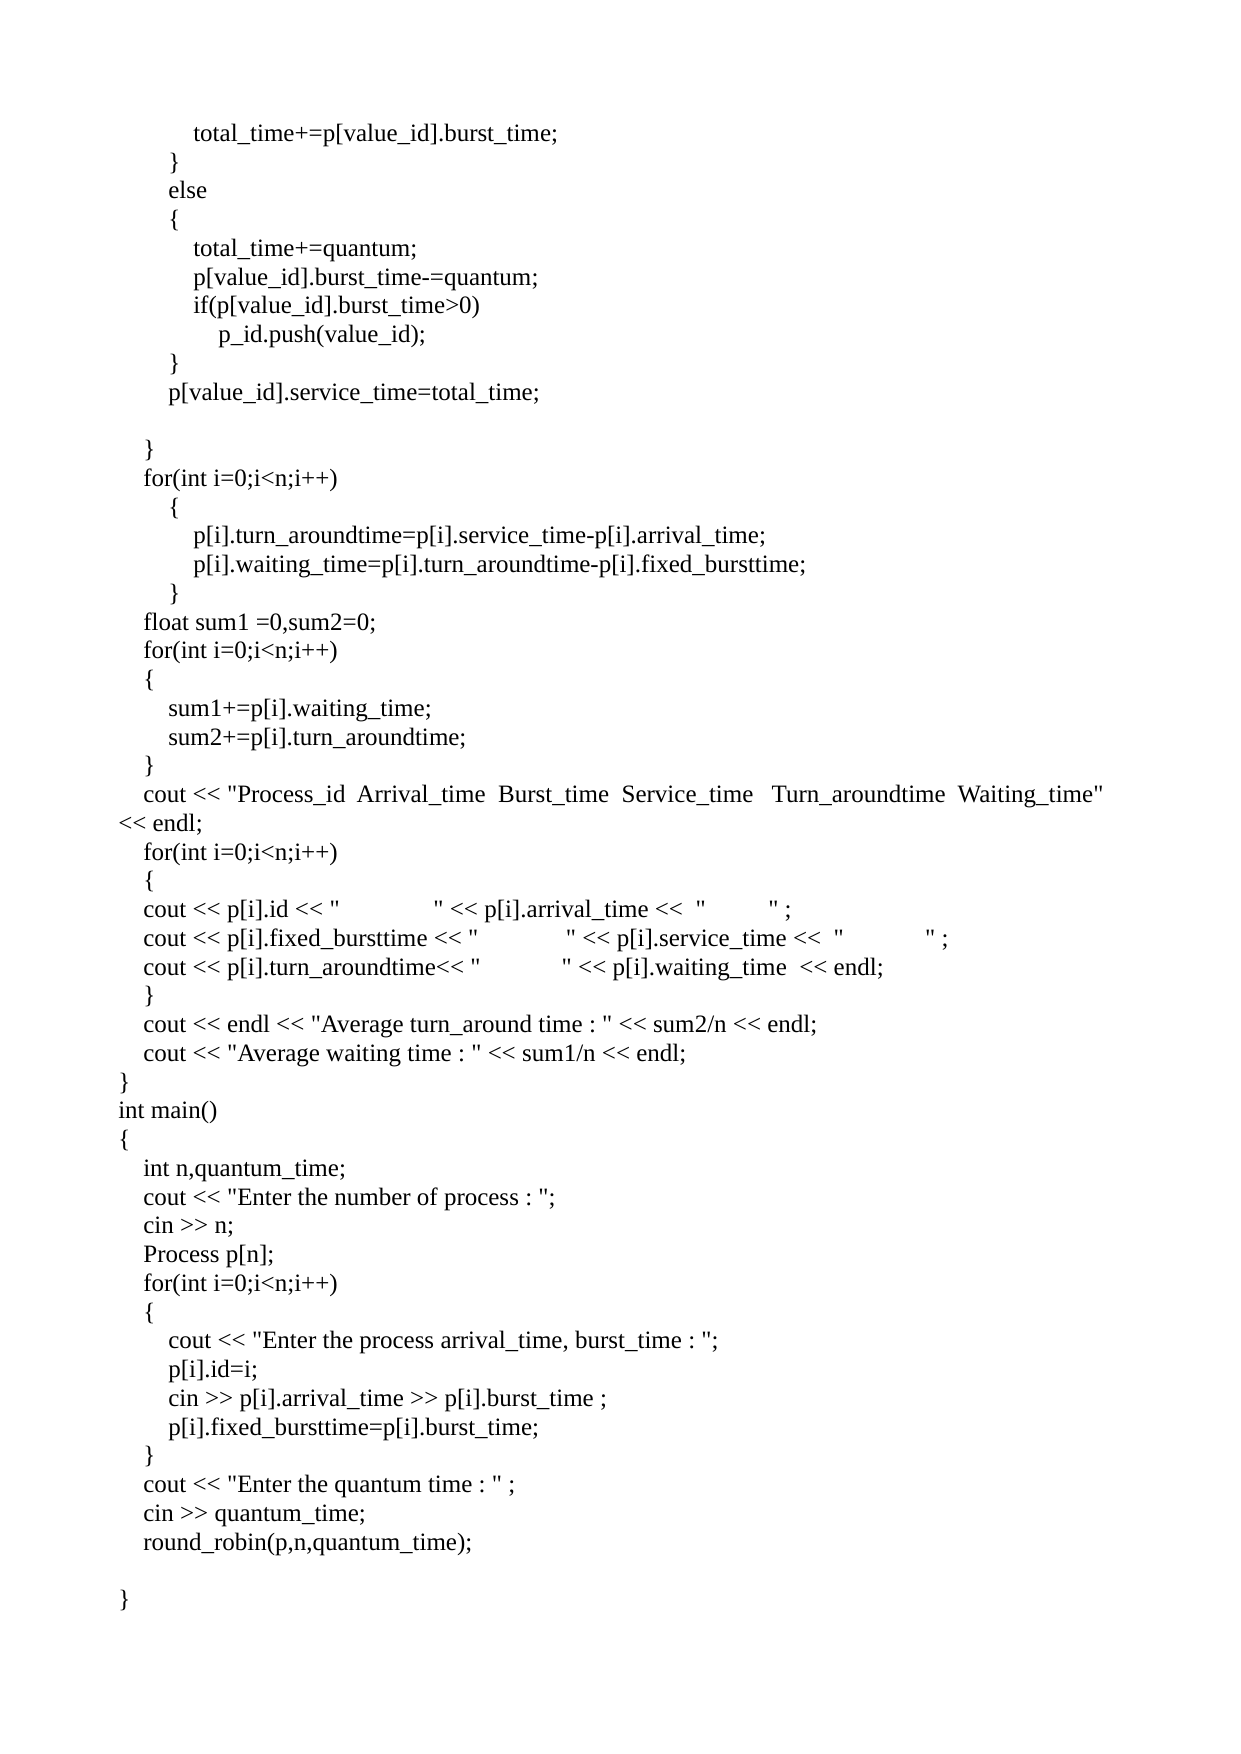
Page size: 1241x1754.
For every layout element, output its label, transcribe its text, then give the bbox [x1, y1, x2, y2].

text p[i].id=i; [118, 1354, 1122, 1383]
text total_time+=p[value_id].burst_time; [118, 118, 1122, 147]
text cout << "Enter the number of process : "; [118, 1182, 1122, 1211]
text } [118, 1441, 1122, 1469]
text cout << "Process_id Arrival_time Burst_time Service_time Turn_aroundtime Waiting_time" << endl; [118, 779, 1122, 837]
text else [118, 176, 1122, 204]
text } [118, 751, 1122, 779]
text cout << "Enter the quantum time : " ; [118, 1469, 1122, 1498]
text int n,quantum_time; [118, 1153, 1122, 1182]
text Process p[n]; [118, 1239, 1122, 1268]
text for(int i=0;i<n;i++) [118, 1268, 1122, 1297]
text cout << p[i].fixed_bursttime << " " << p[i].service_time << " " ; [118, 923, 1122, 952]
text p[value_id].service_time=total_time; [118, 377, 1122, 406]
text p[i].fixed_bursttime=p[i].burst_time; [118, 1412, 1122, 1441]
text } [118, 434, 1122, 463]
text } [118, 348, 1122, 377]
text } [118, 578, 1122, 607]
text p_id.push(value_id); [118, 319, 1122, 348]
text p[i].turn_aroundtime=p[i].service_time-p[i].arrival_time; [118, 521, 1122, 549]
text cout << "Enter the process arrival_time, burst_time : "; [118, 1326, 1122, 1354]
text { [118, 492, 1122, 521]
text cout << endl << "Average turn_around time : " << sum2/n << endl; [118, 1009, 1122, 1038]
text cin >> quantum_time; [118, 1498, 1122, 1527]
text float sum1 =0,sum2=0; [118, 607, 1122, 636]
text cin >> n; [118, 1211, 1122, 1239]
text { [118, 1124, 1122, 1153]
text } [118, 981, 1122, 1009]
text if(p[value_id].burst_time>0) [118, 291, 1122, 319]
text for(int i=0;i<n;i++) [118, 463, 1122, 492]
text p[i].waiting_time=p[i].turn_aroundtime-p[i].fixed_bursttime; [118, 549, 1122, 578]
text total_time+=quantum; [118, 233, 1122, 262]
text { [118, 866, 1122, 894]
text } [118, 1584, 1122, 1613]
text cout << "Average waiting time : " << sum1/n << endl; [118, 1038, 1122, 1067]
text { [118, 204, 1122, 233]
text } [118, 1067, 1122, 1096]
text for(int i=0;i<n;i++) [118, 636, 1122, 664]
text cout << p[i].id << " " << p[i].arrival_time << " " ; [118, 894, 1122, 923]
text } [118, 147, 1122, 176]
text sum1+=p[i].waiting_time; [118, 693, 1122, 722]
text sum2+=p[i].turn_aroundtime; [118, 722, 1122, 751]
text p[value_id].burst_time-=quantum; [118, 262, 1122, 291]
text cout << p[i].turn_aroundtime<< " " << p[i].waiting_time << endl; [118, 952, 1122, 981]
text int main() [118, 1096, 1122, 1124]
text cin >> p[i].arrival_time >> p[i].burst_time ; [118, 1383, 1122, 1412]
text round_robin(p,n,quantum_time); [118, 1527, 1122, 1556]
text { [118, 664, 1122, 693]
text for(int i=0;i<n;i++) [118, 837, 1122, 866]
text { [118, 1297, 1122, 1326]
